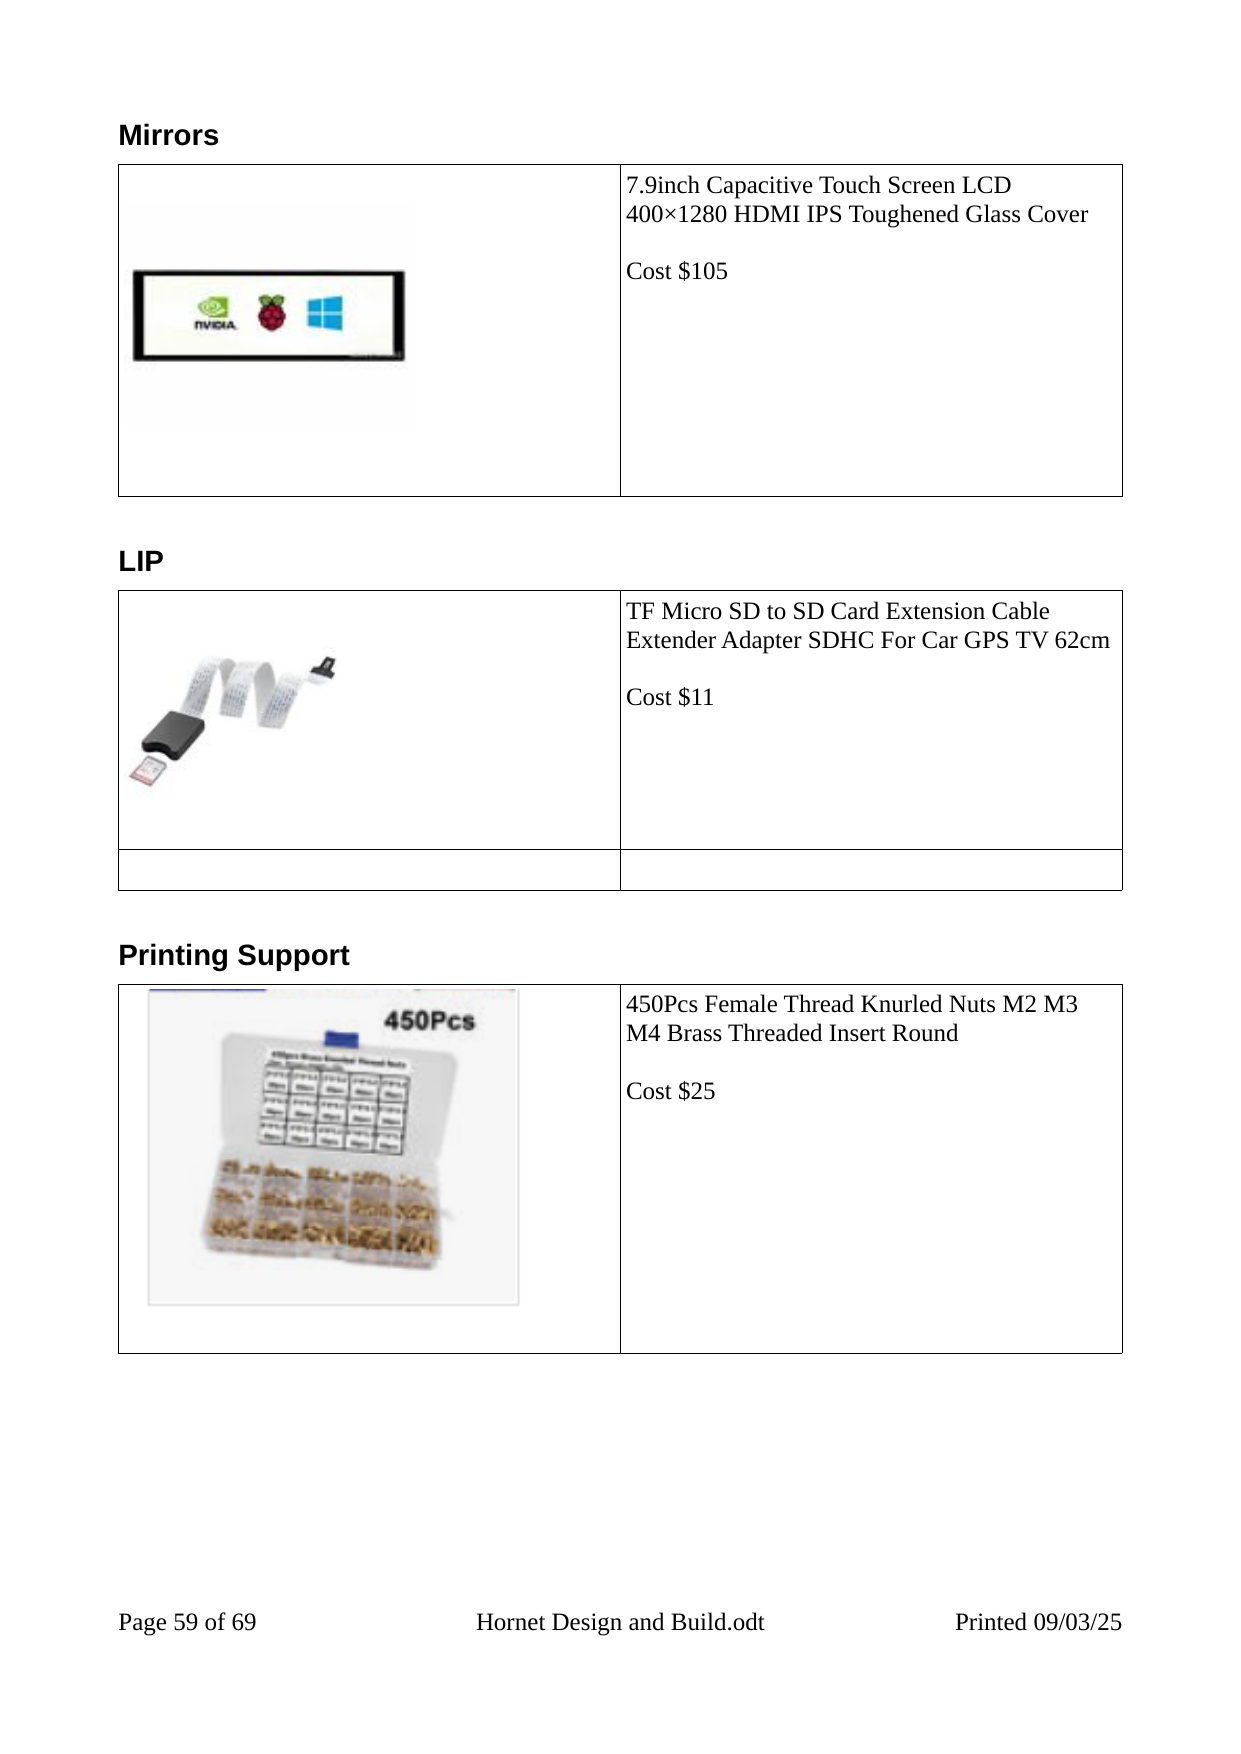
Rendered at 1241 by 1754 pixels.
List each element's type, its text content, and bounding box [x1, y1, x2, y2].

subtitle LIP [118, 544, 1122, 578]
table_header 450Pcs Female Thread Knurled Nuts M2 M3 M4 Brass Threaded Insert Round Cost $25 [621, 985, 1122, 1353]
picture [123, 596, 343, 815]
table_header 7.9inch Capacitive Touch Screen LCD 400×1280 HDMI IPS Toughened Glass Cover Cost $105 [621, 165, 1122, 496]
subtitle Mirrors [118, 118, 1122, 152]
table_header [119, 165, 620, 496]
subtitle Printing Support [118, 937, 1122, 971]
table_header [119, 591, 620, 849]
table_header [119, 985, 620, 1353]
table_cell [119, 850, 620, 890]
picture [123, 989, 541, 1319]
table_header TF Micro SD to SD Card Extension Cable Extender Adapter SDHC For Car GPS TV 62cm Cost $11 [621, 591, 1122, 849]
table_cell [621, 850, 1122, 890]
picture [123, 170, 416, 462]
